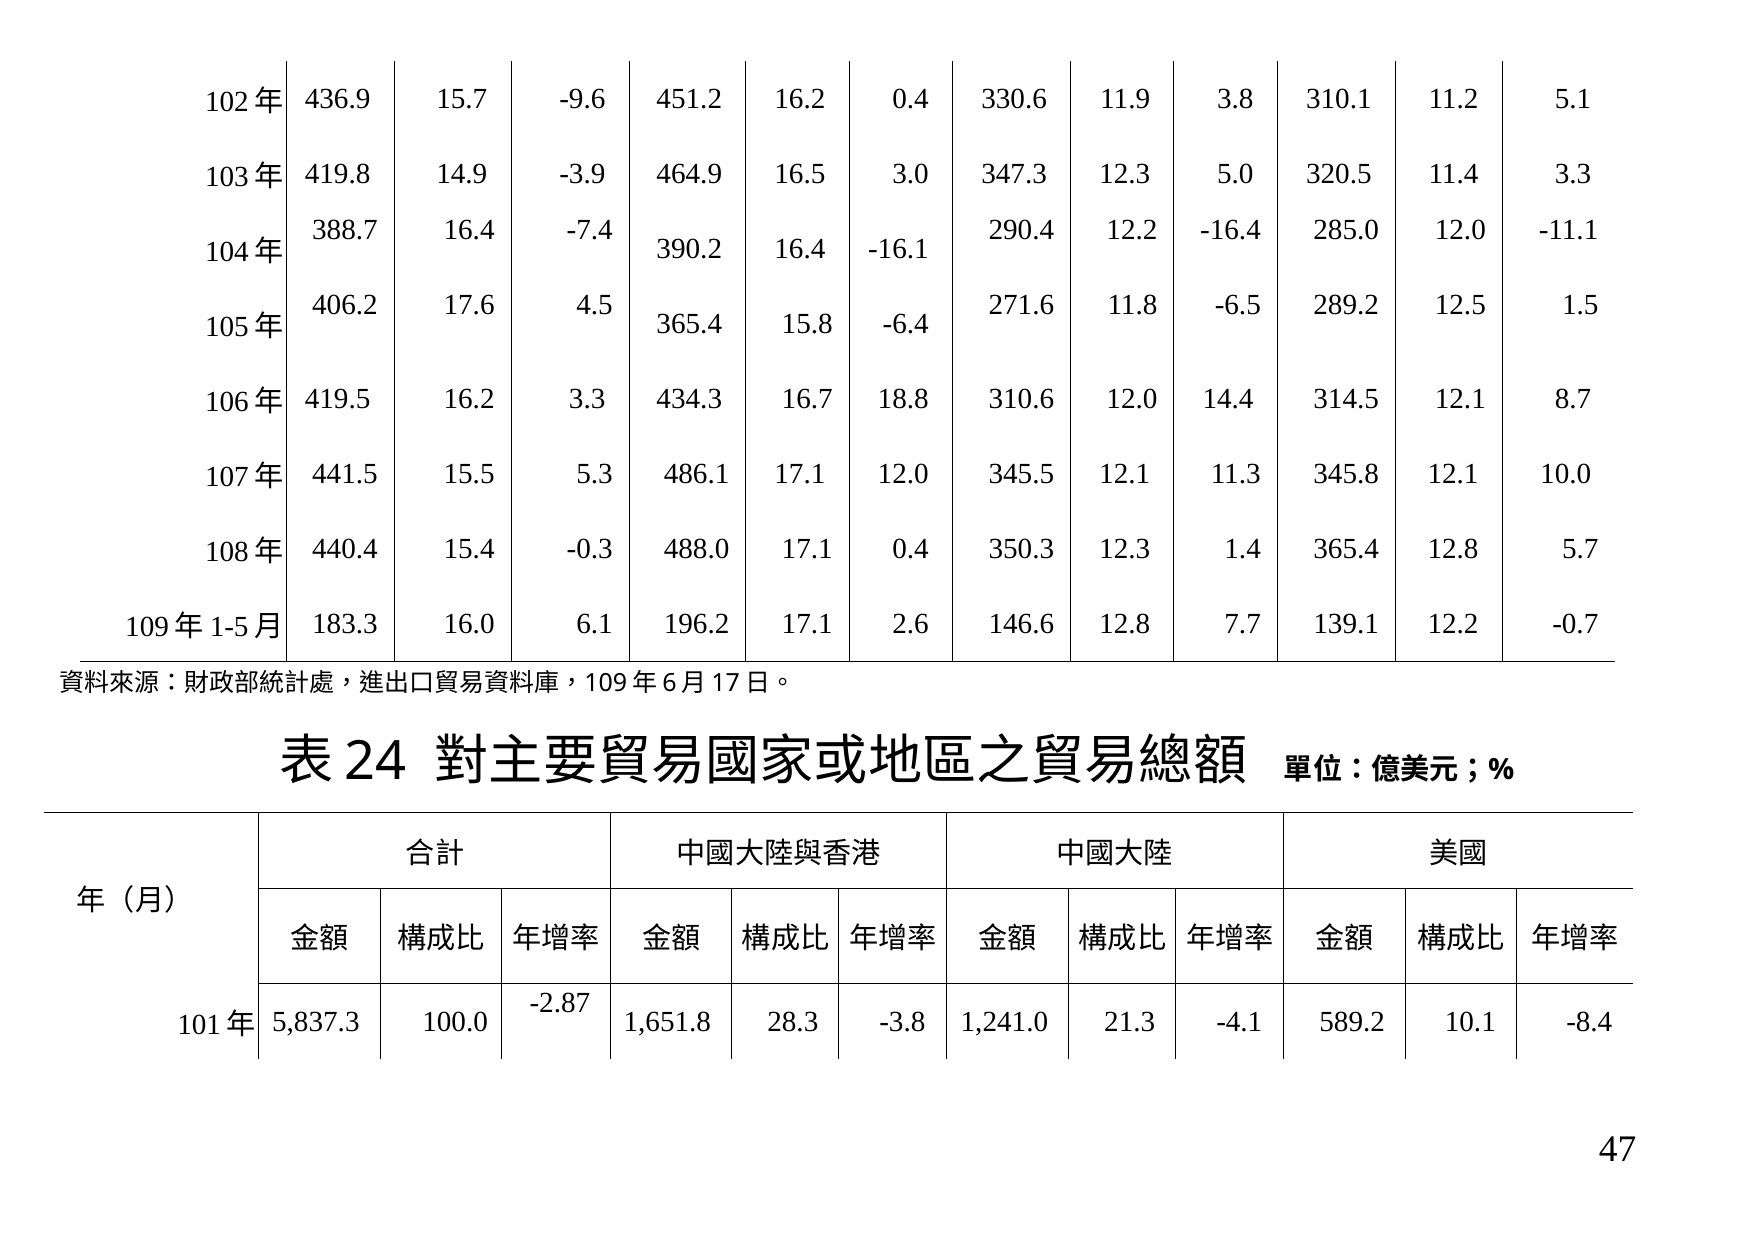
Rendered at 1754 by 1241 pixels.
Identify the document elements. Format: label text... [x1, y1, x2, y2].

table_cell 金額 [947, 889, 1068, 983]
table_cell 105年 [80, 286, 286, 361]
table_cell 12.1 [1396, 436, 1502, 511]
table_cell 285.0 [1278, 211, 1395, 286]
table_cell 196.2 [630, 586, 745, 661]
table_cell 年增率 [502, 889, 610, 983]
table_cell 486.1 [630, 436, 745, 511]
table_cell 21.3 [1069, 984, 1175, 1059]
table_cell 16.2 [746, 61, 849, 136]
table_cell 年增率 [1517, 889, 1633, 983]
table_cell 365.4 [630, 286, 745, 361]
table_cell 1,651.8 [611, 984, 731, 1059]
table_cell 16.4 [746, 211, 849, 286]
table_cell 15.5 [395, 436, 511, 511]
table_cell 3.3 [1503, 136, 1615, 211]
table_cell 11.8 [1071, 286, 1173, 361]
table_cell 5.1 [1503, 61, 1615, 136]
table_cell 1,241.0 [947, 984, 1068, 1059]
table_cell 107年 [80, 436, 286, 511]
table_cell -16.1 [850, 211, 952, 286]
table_cell 419.8 [287, 136, 394, 211]
table_cell 5.7 [1503, 511, 1615, 586]
table_cell 10.1 [1406, 984, 1516, 1059]
table_cell -3.9 [512, 136, 629, 211]
table_cell 390.2 [630, 211, 745, 286]
table_cell 464.9 [630, 136, 745, 211]
table_cell -2.87 [502, 984, 610, 1059]
table_cell -4.1 [1176, 984, 1283, 1059]
table_cell 388.7 [287, 211, 394, 286]
table_cell 1.4 [1174, 511, 1277, 586]
table_cell 16.2 [395, 361, 511, 436]
table_cell 5,837.3 [259, 984, 380, 1059]
table_cell 4.5 [512, 286, 629, 361]
table_cell 12.0 [1071, 361, 1173, 436]
table_cell 11.3 [1174, 436, 1277, 511]
table_cell 436.9 [287, 61, 394, 136]
table_cell 構成比 [1406, 889, 1516, 983]
table_cell -8.4 [1517, 984, 1633, 1059]
table_cell 金額 [1284, 889, 1405, 983]
table_cell 314.5 [1278, 361, 1395, 436]
table_cell 11.9 [1071, 61, 1173, 136]
table_cell 年增率 [839, 889, 946, 983]
table_cell 0.4 [850, 511, 952, 586]
table_cell 441.5 [287, 436, 394, 511]
table_cell 406.2 [287, 286, 394, 361]
table_cell 17.6 [395, 286, 511, 361]
table_cell 106年 [80, 361, 286, 436]
table_cell 金額 [611, 889, 731, 983]
table_header 美國 [1284, 813, 1633, 888]
table_cell 15.8 [746, 286, 849, 361]
table_header 年（月） [44, 813, 258, 983]
table_cell 17.1 [746, 511, 849, 586]
table_cell 139.1 [1278, 586, 1395, 661]
table_cell 12.0 [1396, 211, 1502, 286]
table_cell 15.4 [395, 511, 511, 586]
table_cell 103年 [80, 136, 286, 211]
table_cell -16.4 [1174, 211, 1277, 286]
table_cell 488.0 [630, 511, 745, 586]
table_cell 17.1 [746, 436, 849, 511]
table_cell 12.1 [1071, 436, 1173, 511]
table_cell 16.0 [395, 586, 511, 661]
table_cell 3.8 [1174, 61, 1277, 136]
table_cell 419.5 [287, 361, 394, 436]
table_cell -3.8 [839, 984, 946, 1059]
table_cell 3.3 [512, 361, 629, 436]
table_cell 12.1 [1396, 361, 1502, 436]
table_cell 589.2 [1284, 984, 1405, 1059]
table_cell 440.4 [287, 511, 394, 586]
subtitle 表24 對主要貿易國家或地區之貿易總額 單位：億美元；% [59, 699, 1636, 812]
table_cell 101年 [44, 983, 258, 1059]
table_cell 年增率 [1176, 889, 1283, 983]
table_cell 271.6 [953, 286, 1070, 361]
table_cell 451.2 [630, 61, 745, 136]
table_cell 17.1 [746, 586, 849, 661]
table_cell 12.8 [1071, 586, 1173, 661]
table_cell 28.3 [732, 984, 838, 1059]
table_cell 146.6 [953, 586, 1070, 661]
table_cell 3.0 [850, 136, 952, 211]
table_cell 350.3 [953, 511, 1070, 586]
table_cell 320.5 [1278, 136, 1395, 211]
table_cell -7.4 [512, 211, 629, 286]
table_cell -11.1 [1503, 211, 1615, 286]
table_cell 5.0 [1174, 136, 1277, 211]
table_cell 108年 [80, 511, 286, 586]
table_cell -6.5 [1174, 286, 1277, 361]
table_cell 434.3 [630, 361, 745, 436]
table_cell 1.5 [1503, 286, 1615, 361]
table_cell 347.3 [953, 136, 1070, 211]
table_cell 8.7 [1503, 361, 1615, 436]
table_cell 16.7 [746, 361, 849, 436]
table_cell 310.6 [953, 361, 1070, 436]
table_cell -6.4 [850, 286, 952, 361]
table_cell 12.5 [1396, 286, 1502, 361]
table_cell 11.2 [1396, 61, 1502, 136]
table_cell 365.4 [1278, 511, 1395, 586]
table_cell 183.3 [287, 586, 394, 661]
table_cell 15.7 [395, 61, 511, 136]
table_cell 12.3 [1071, 511, 1173, 586]
table_cell 0.4 [850, 61, 952, 136]
table_header 中國大陸與香港 [611, 813, 946, 888]
table_cell 構成比 [381, 889, 501, 983]
table_cell 102年 [80, 61, 286, 136]
table_cell 109年1-5月 [80, 586, 286, 661]
table_cell 構成比 [1069, 889, 1175, 983]
table_cell 5.3 [512, 436, 629, 511]
table_cell 12.3 [1071, 136, 1173, 211]
table_cell 12.8 [1396, 511, 1502, 586]
text 資料來源：財政部統計處，進出口貿易資料庫，109年6月17日。 [59, 662, 1636, 699]
table_cell 345.5 [953, 436, 1070, 511]
table_cell 290.4 [953, 211, 1070, 286]
table_cell 310.1 [1278, 61, 1395, 136]
table_cell 14.9 [395, 136, 511, 211]
table_cell 12.2 [1071, 211, 1173, 286]
table_cell 100.0 [381, 984, 501, 1059]
table_cell 12.0 [850, 436, 952, 511]
table_cell -0.3 [512, 511, 629, 586]
table_cell 11.4 [1396, 136, 1502, 211]
table_cell 16.4 [395, 211, 511, 286]
table_cell 330.6 [953, 61, 1070, 136]
table_cell 6.1 [512, 586, 629, 661]
table_cell 289.2 [1278, 286, 1395, 361]
table_cell 345.8 [1278, 436, 1395, 511]
table_cell 10.0 [1503, 436, 1615, 511]
table_cell 16.5 [746, 136, 849, 211]
table_cell 12.2 [1396, 586, 1502, 661]
table_cell 18.8 [850, 361, 952, 436]
table_header 中國大陸 [947, 813, 1283, 888]
table_cell 金額 [259, 889, 380, 983]
table_cell 7.7 [1174, 586, 1277, 661]
table_cell 構成比 [732, 889, 838, 983]
table_cell -0.7 [1503, 586, 1615, 661]
table_cell -9.6 [512, 61, 629, 136]
table_header 合計 [259, 813, 610, 888]
table_cell 2.6 [850, 586, 952, 661]
table_cell 104年 [80, 211, 286, 286]
table_cell 14.4 [1174, 361, 1277, 436]
